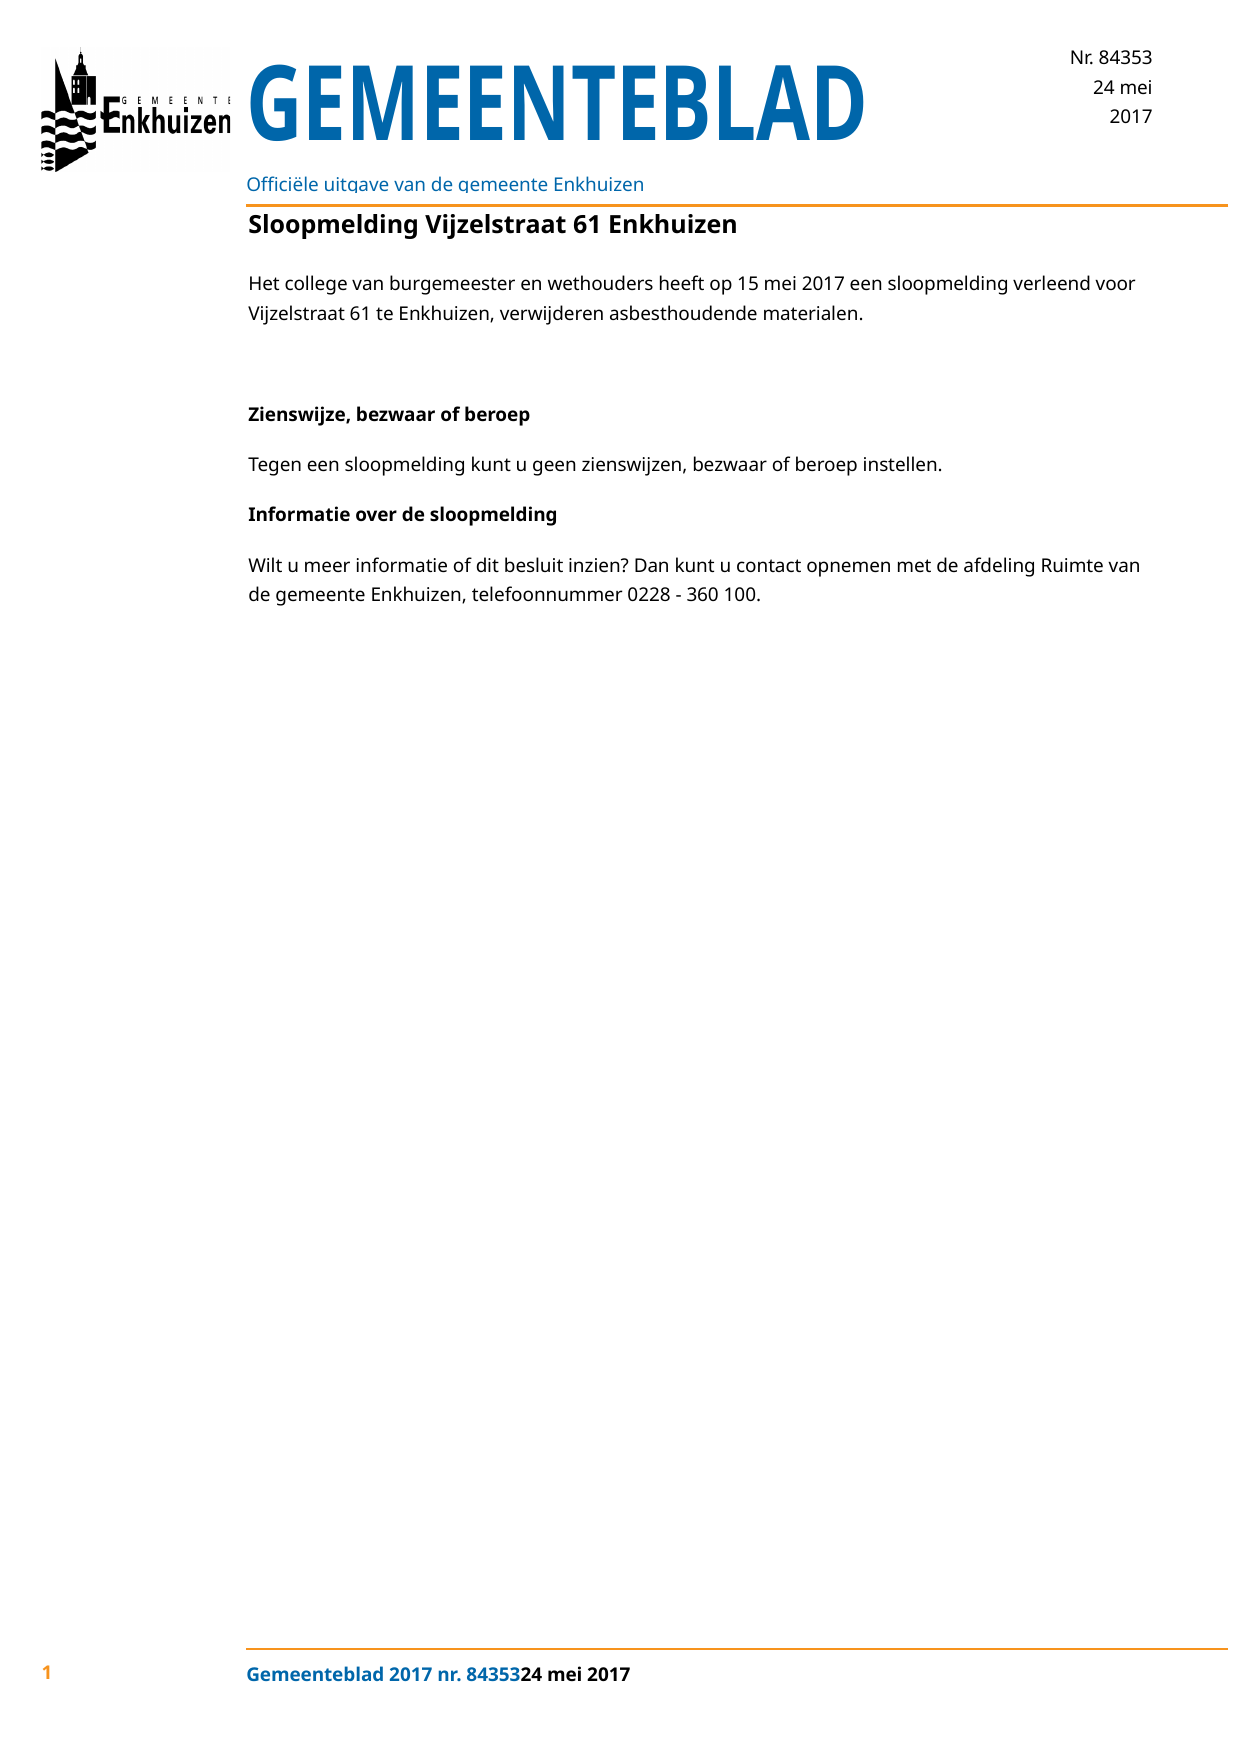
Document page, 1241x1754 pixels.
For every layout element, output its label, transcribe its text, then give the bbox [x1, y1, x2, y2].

text Informatie over de sloopmelding [248, 502, 1152, 527]
text Sloopmelding Vijzelstraat 61 Enkhuizen [248, 207, 1152, 241]
text Wilt u meer informatie of dit besluit inzien? Dan kunt u contact opnemen met de afdeling Ruimte van de gemeente Enkhuizen, telefoonnummer 0228 - 360 100. [248, 552, 1152, 607]
text Tegen een sloopmelding kunt u geen zienswijzen, bezwaar of beroep instellen. [248, 451, 1152, 477]
text Het college van burgemeester en wethouders heeft op 15 mei 2017 een sloopmelding verleend voor Vijzelstraat 61 te Enkhuizen, verwijderen asbesthoudende materialen. [248, 270, 1152, 326]
picture [41, 47, 231, 172]
text Zienswijze, bezwaar of beroep [248, 401, 1152, 426]
